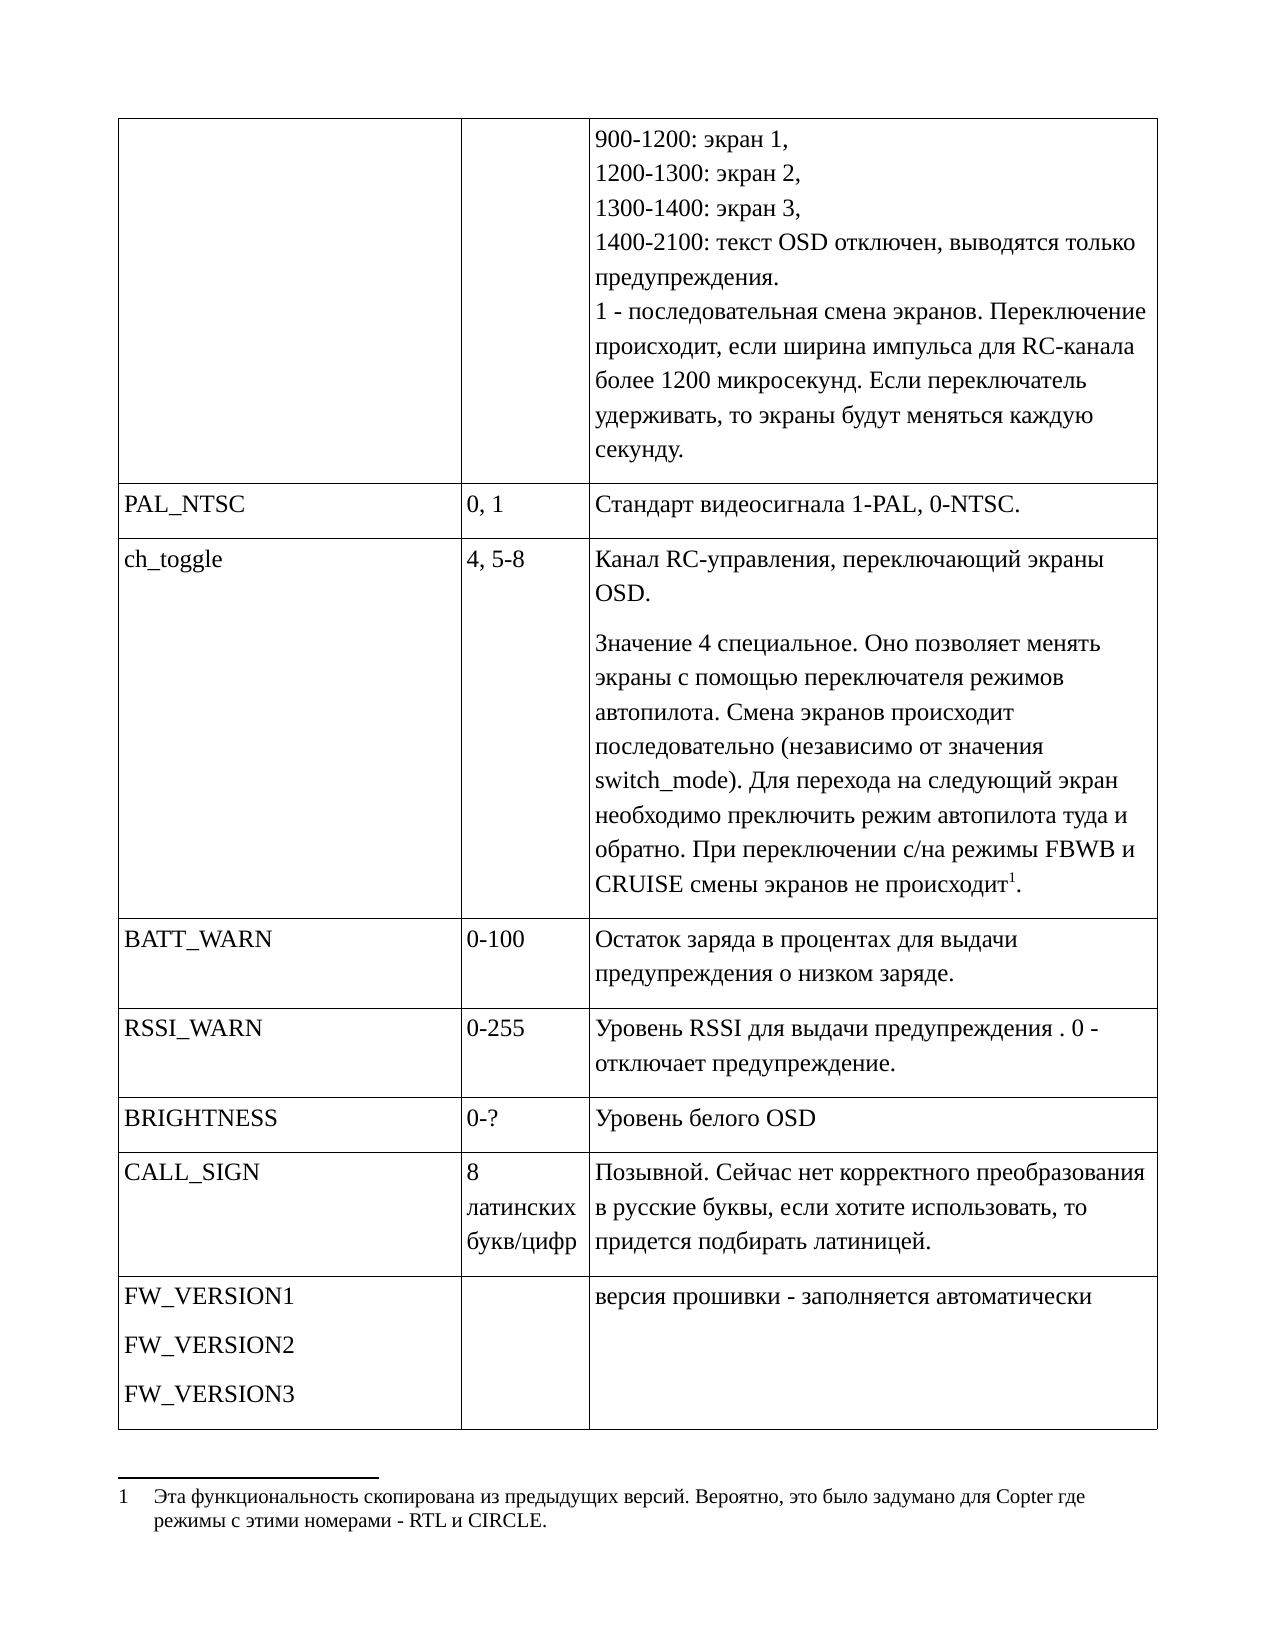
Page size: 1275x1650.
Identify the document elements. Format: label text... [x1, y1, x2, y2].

table_cell 0-255 [462, 1009, 589, 1097]
table_cell Уровень белого OSD [590, 1098, 1157, 1152]
table_cell RSSI_WARN [119, 1009, 461, 1097]
table_cell 0, 1 [462, 484, 589, 538]
table_cell Стандарт видеосигнала 1-PAL, 0-NTSC. [590, 484, 1157, 538]
table_cell 4, 5-8 [462, 539, 589, 918]
table_cell Остаток заряда в процентах для выдачи предупреждения о низком заряде. [590, 919, 1157, 1007]
table_cell [119, 119, 461, 483]
table_cell Уровень RSSI для выдачи предупреждения . 0 - отключает предупреждение. [590, 1009, 1157, 1097]
table_cell ch_toggle [119, 539, 461, 918]
table_cell Канал RC-управления, переключающий экраны OSD. Значение 4 специальное. Оно позволяет менять экраны с помощью переключателя режимов автопилота. Смена экранов происходит последовательно (независимо от значения switch_mode). Для перехода на следующий экран необходимо преключить режим автопилота туда и обратно. При переключении с/на режимы FBWB и CRUISE смены экранов не происходит. [590, 539, 1157, 918]
table_cell 0-? [462, 1098, 589, 1152]
table_cell BRIGHTNESS [119, 1098, 461, 1152]
table_cell [462, 1277, 589, 1428]
table_cell PAL_NTSC [119, 484, 461, 538]
table_cell BATT_WARN [119, 919, 461, 1007]
table_cell Позывной. Сейчас нет корректного преобразования в русские буквы, если хотите использовать, то придется подбирать латиницей. [590, 1153, 1157, 1276]
table_cell версия прошивки - заполняется автоматически [590, 1277, 1157, 1428]
table_cell 900-1200: экран 1, 1200-1300: экран 2, 1300-1400: экран 3, 1400-2100: текст OSD отключен, выводятся только предупреждения. 1 - последовательная смена экранов. Переключение происходит, если ширина импульса для RC-канала более 1200 микросекунд. Если переключатель удерживать, то экраны будут меняться каждую секунду. [590, 119, 1157, 483]
table_cell [462, 119, 589, 483]
table_cell 0-100 [462, 919, 589, 1007]
table_cell 8 латинских букв/цифр [462, 1153, 589, 1276]
table_cell FW_VERSION1 FW_VERSION2 FW_VERSION3 [119, 1277, 461, 1428]
table_cell CALL_SIGN [119, 1153, 461, 1276]
